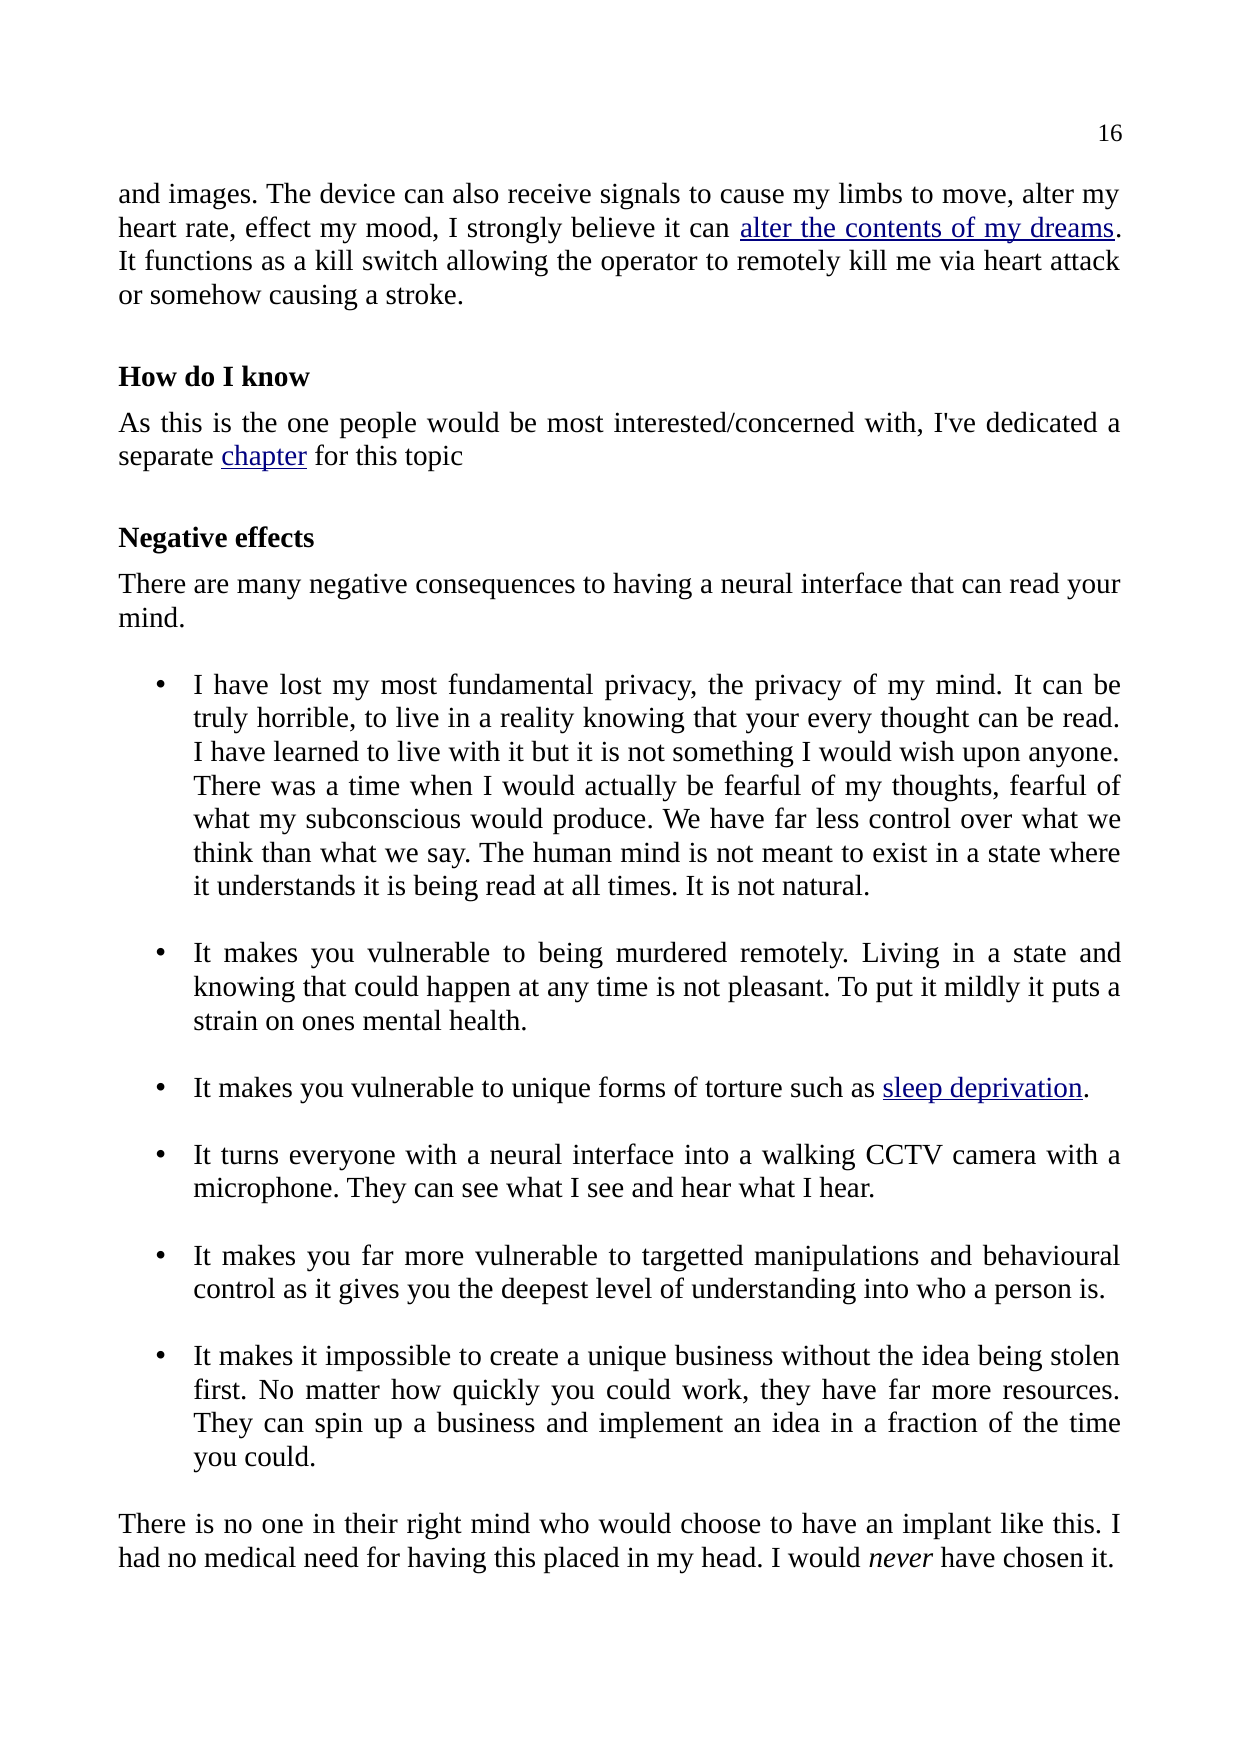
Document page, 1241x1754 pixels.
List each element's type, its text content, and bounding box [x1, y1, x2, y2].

text As this is the one people would be most interested/concerned with, I've dedicated a separate chapter for this topic [118, 405, 1122, 472]
text and images. The device can also receive signals to cause my limbs to move, alter my heart rate, effect my mood, I strongly believe it can alter the contents of my dreams. It functions as a kill switch allowing the operator to remotely kill me via heart attack or somehow causing a stroke. [118, 176, 1122, 311]
list It makes you far more vulnerable to targetted manipulations and behavioural control as it gives you the deepest level of understanding into who a person is. [156, 1238, 1122, 1305]
list It makes you vulnerable to unique forms of torture such as sleep deprivation. [156, 1070, 1122, 1103]
text There are many negative consequences to having a neural interface that can read your mind. [118, 566, 1122, 633]
text There is no one in their right mind who would choose to have an implant like this. I had no medical need for having this placed in my head. I would never have chosen it. [118, 1506, 1122, 1573]
list It makes you vulnerable to being murdered remotely. Living in a state and knowing that could happen at any time is not pleasant. To put it mildly it puts a strain on ones mental health. [156, 935, 1122, 1036]
list I have lost my most fundamental privacy, the privacy of my mind. It can be truly horrible, to live in a reality knowing that your every thought can be read. I have learned to live with it but it is not something I would wish upon anyone. There was a time when I would actually be fearful of my thoughts, fearful of what my subconscious would produce. We have far less control over what we think than what we say. The human mind is not meant to exist in a state where it understands it is being read at all times. It is not natural. [156, 667, 1122, 902]
list It makes it impossible to create a unique business without the idea being stolen first. No matter how quickly you could work, they have far more resources. They can spin up a business and implement an idea in a fraction of the time you could. [156, 1338, 1122, 1473]
subtitle How do I know [118, 359, 1122, 392]
list It turns everyone with a neural interface into a walking CCTV camera with a microphone. They can see what I see and hear what I hear. [156, 1137, 1122, 1204]
subtitle Negative effects [118, 520, 1122, 554]
